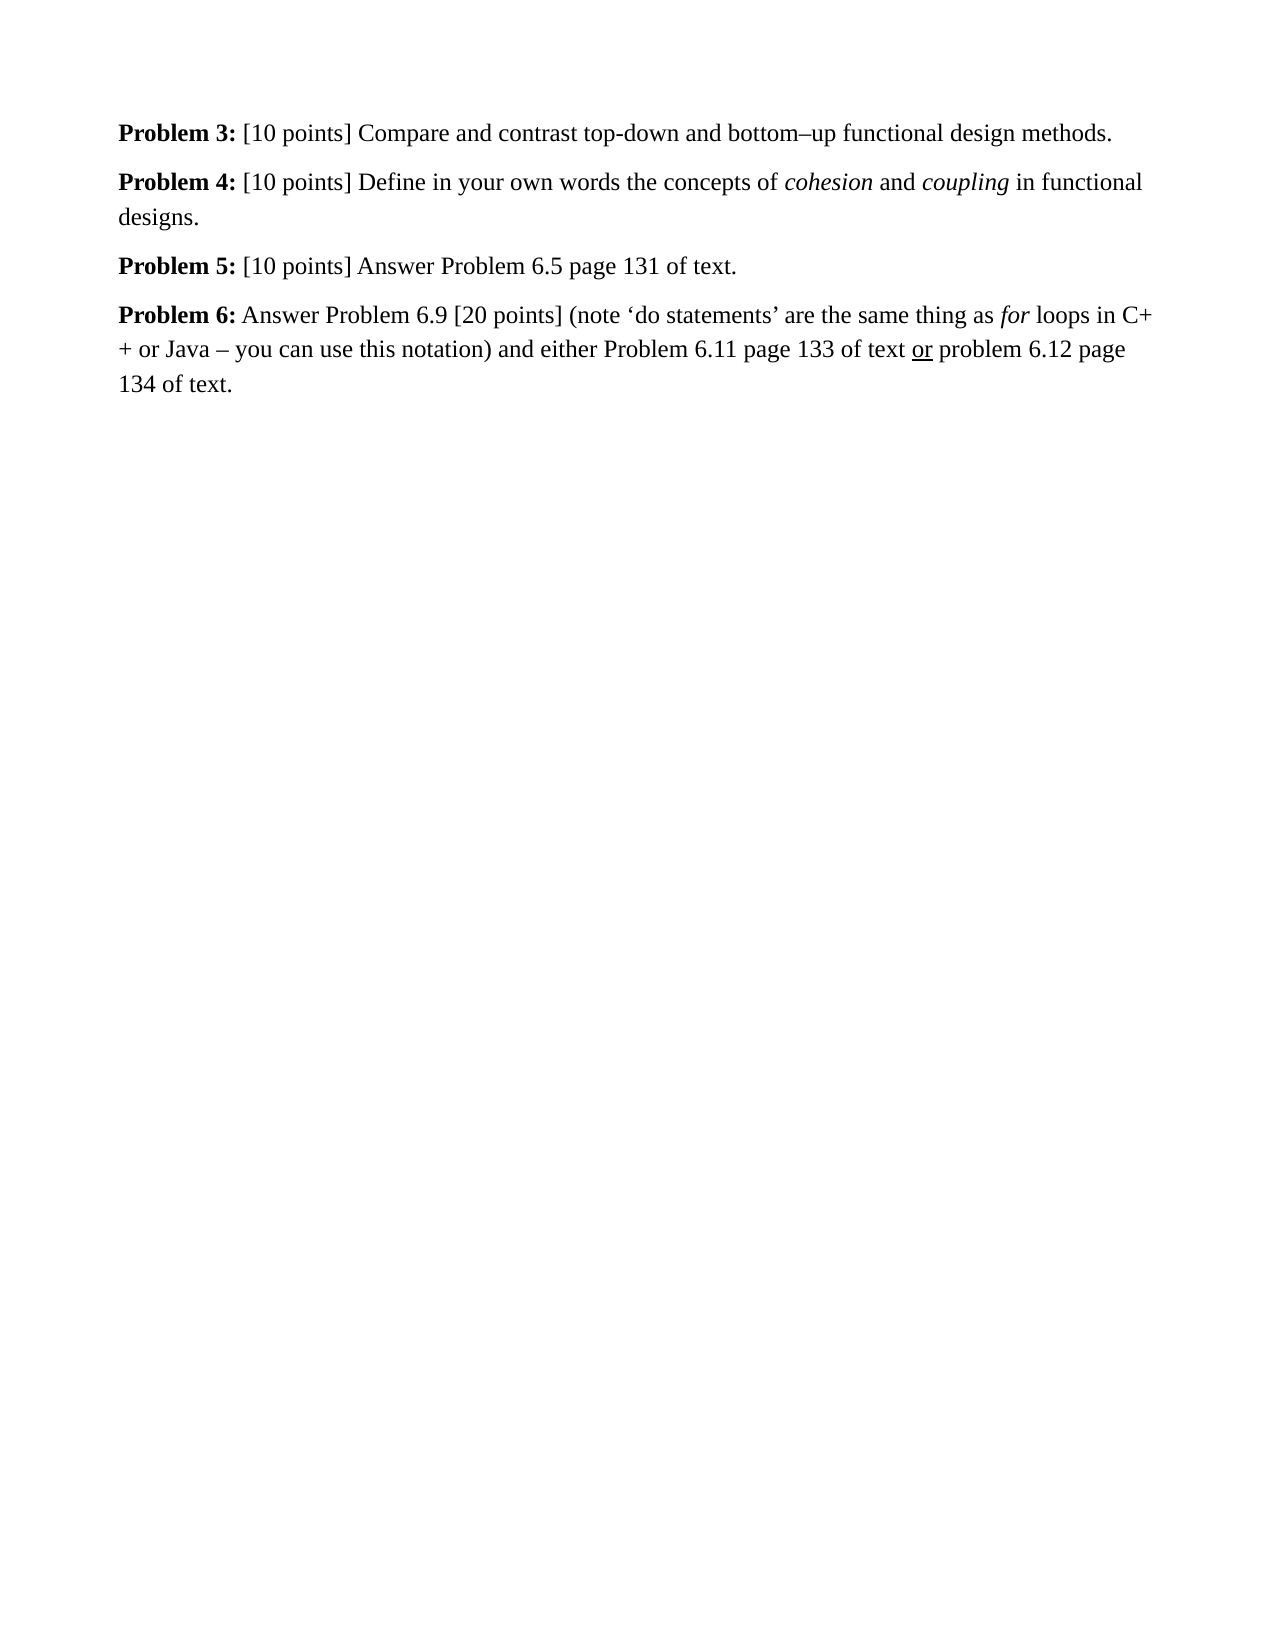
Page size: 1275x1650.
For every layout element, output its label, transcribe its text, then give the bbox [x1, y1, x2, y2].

text Problem 5: [10 points] Answer Problem 6.5 page 131 of text. [118, 251, 1157, 279]
text Problem 3: [10 points] Compare and contrast top-down and bottom–up functional design methods. [118, 118, 1157, 147]
text Problem 4: [10 points] Define in your own words the concepts of cohesion and coupling in functional designs. [118, 167, 1157, 230]
text Problem 6: Answer Problem 6.9 [20 points] (note ‘do statements’ are the same thing as for loops in C++ or Java – you can use this notation) and either Problem 6.11 page 133 of text or problem 6.12 page 134 of text. [118, 300, 1157, 397]
